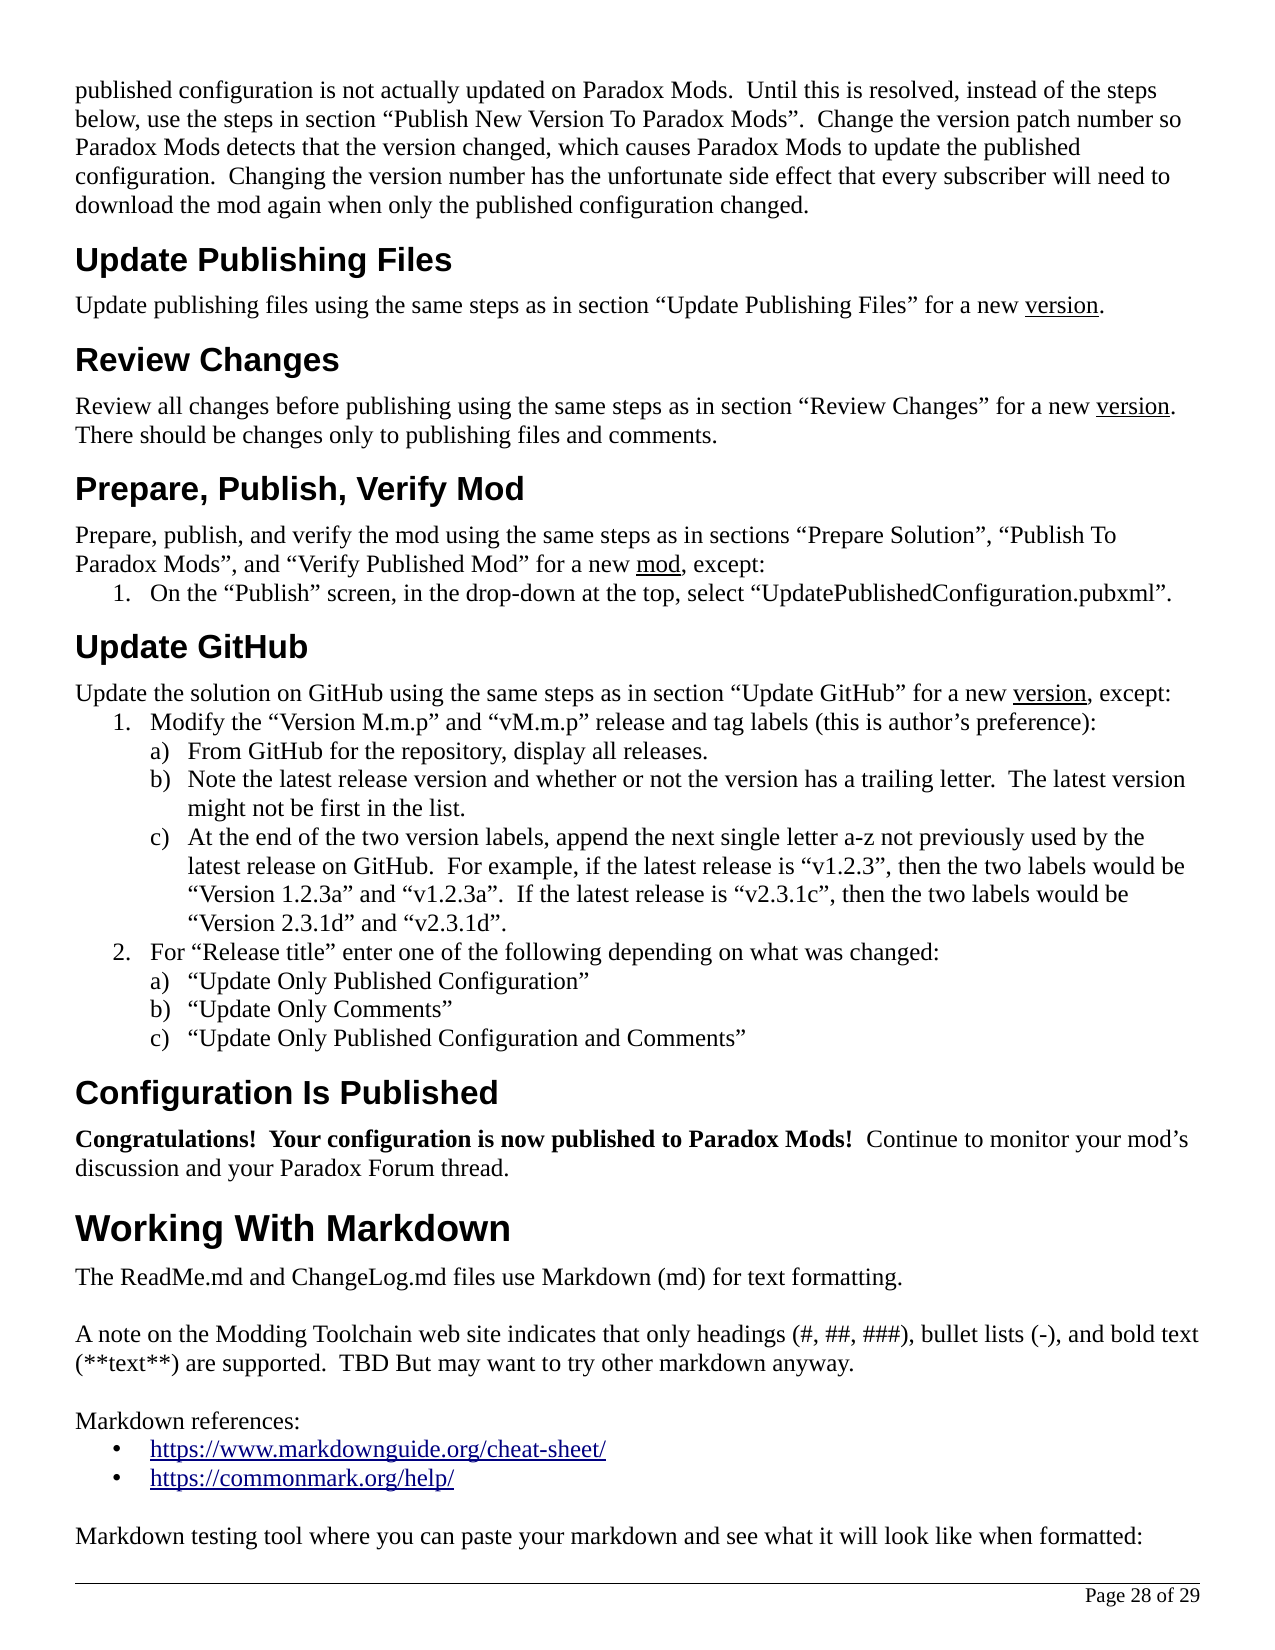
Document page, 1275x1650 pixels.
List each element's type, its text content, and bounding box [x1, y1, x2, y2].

list At the end of the two version labels, append the next single letter a-z not previously used by the latest release on GitHub. For example, if the latest release is “v1.2.3”, then the two labels would be “Version 1.2.3a” and “v1.2.3a”. If the latest release is “v2.3.1c”, then the two labels would be “Version 2.3.1d” and “v2.3.1d”. [150, 822, 1200, 937]
text A note on the Modding Toolchain web site indicates that only headings (#, ##, ###), bullet lists (-), and bold text (**text**) are supported. TBD But may want to try other markdown anyway. [75, 1319, 1200, 1377]
text Congratulations! Your configuration is now published to Paradox Mods! Continue to monitor your mod’s discussion and your Paradox Forum thread. [75, 1124, 1200, 1181]
list On the “Publish” screen, in the drop-down at the top, select “UpdatePublishedConfiguration.pubxml”. [112, 578, 1200, 607]
list “Update Only Comments” [150, 994, 1200, 1023]
text Update publishing files using the same steps as in section “Update Publishing Files” for a new version. [75, 291, 1200, 319]
list “Update Only Published Configuration” [150, 966, 1200, 994]
subtitle Working With Markdown [75, 1206, 1200, 1249]
text Update the solution on GitHub using the same steps as in section “Update GitHub” for a new version, except: [75, 678, 1200, 707]
text Markdown testing tool where you can paste your markdown and see what it will look like when formatted: [75, 1521, 1200, 1549]
list https://www.markdownguide.org/cheat-sheet/ [112, 1434, 1200, 1463]
list “Update Only Published Configuration and Comments” [150, 1023, 1200, 1052]
subtitle Review Changes [75, 340, 1200, 378]
text The ReadMe.md and ChangeLog.md files use Markdown (md) for text formatting. [75, 1262, 1200, 1291]
subtitle Configuration Is Published [75, 1073, 1200, 1111]
list Modify the “Version M.m.p” and “vM.m.p” release and tag labels (this is author’s preference): [112, 707, 1200, 736]
text Markdown references: [75, 1406, 1200, 1434]
text published configuration is not actually updated on Paradox Mods. Until this is resolved, instead of the steps below, use the steps in section “Publish New Version To Paradox Mods”. Change the version patch number so Paradox Mods detects that the version changed, which causes Paradox Mods to update the published configuration. Changing the version number has the unfortunate side effect that every subscriber will need to download the mod again when only the published configuration changed. [75, 75, 1200, 219]
list https://commonmark.org/help/ [112, 1463, 1200, 1492]
subtitle Update Publishing Files [75, 239, 1200, 278]
text Prepare, publish, and verify the mod using the same steps as in sections “Prepare Solution”, “Publish To Paradox Mods”, and “Verify Published Mod” for a new mod, except: [75, 520, 1200, 578]
list From GitHub for the repository, display all releases. [150, 736, 1200, 764]
list For “Release title” enter one of the following depending on what was changed: [112, 937, 1200, 966]
text Review all changes before publishing using the same steps as in section “Review Changes” for a new version. There should be changes only to publishing files and comments. [75, 391, 1200, 448]
list Note the latest release version and whether or not the version has a trailing letter. The latest version might not be first in the list. [150, 764, 1200, 822]
subtitle Prepare, Publish, Verify Mod [75, 469, 1200, 508]
subtitle Update GitHub [75, 627, 1200, 666]
